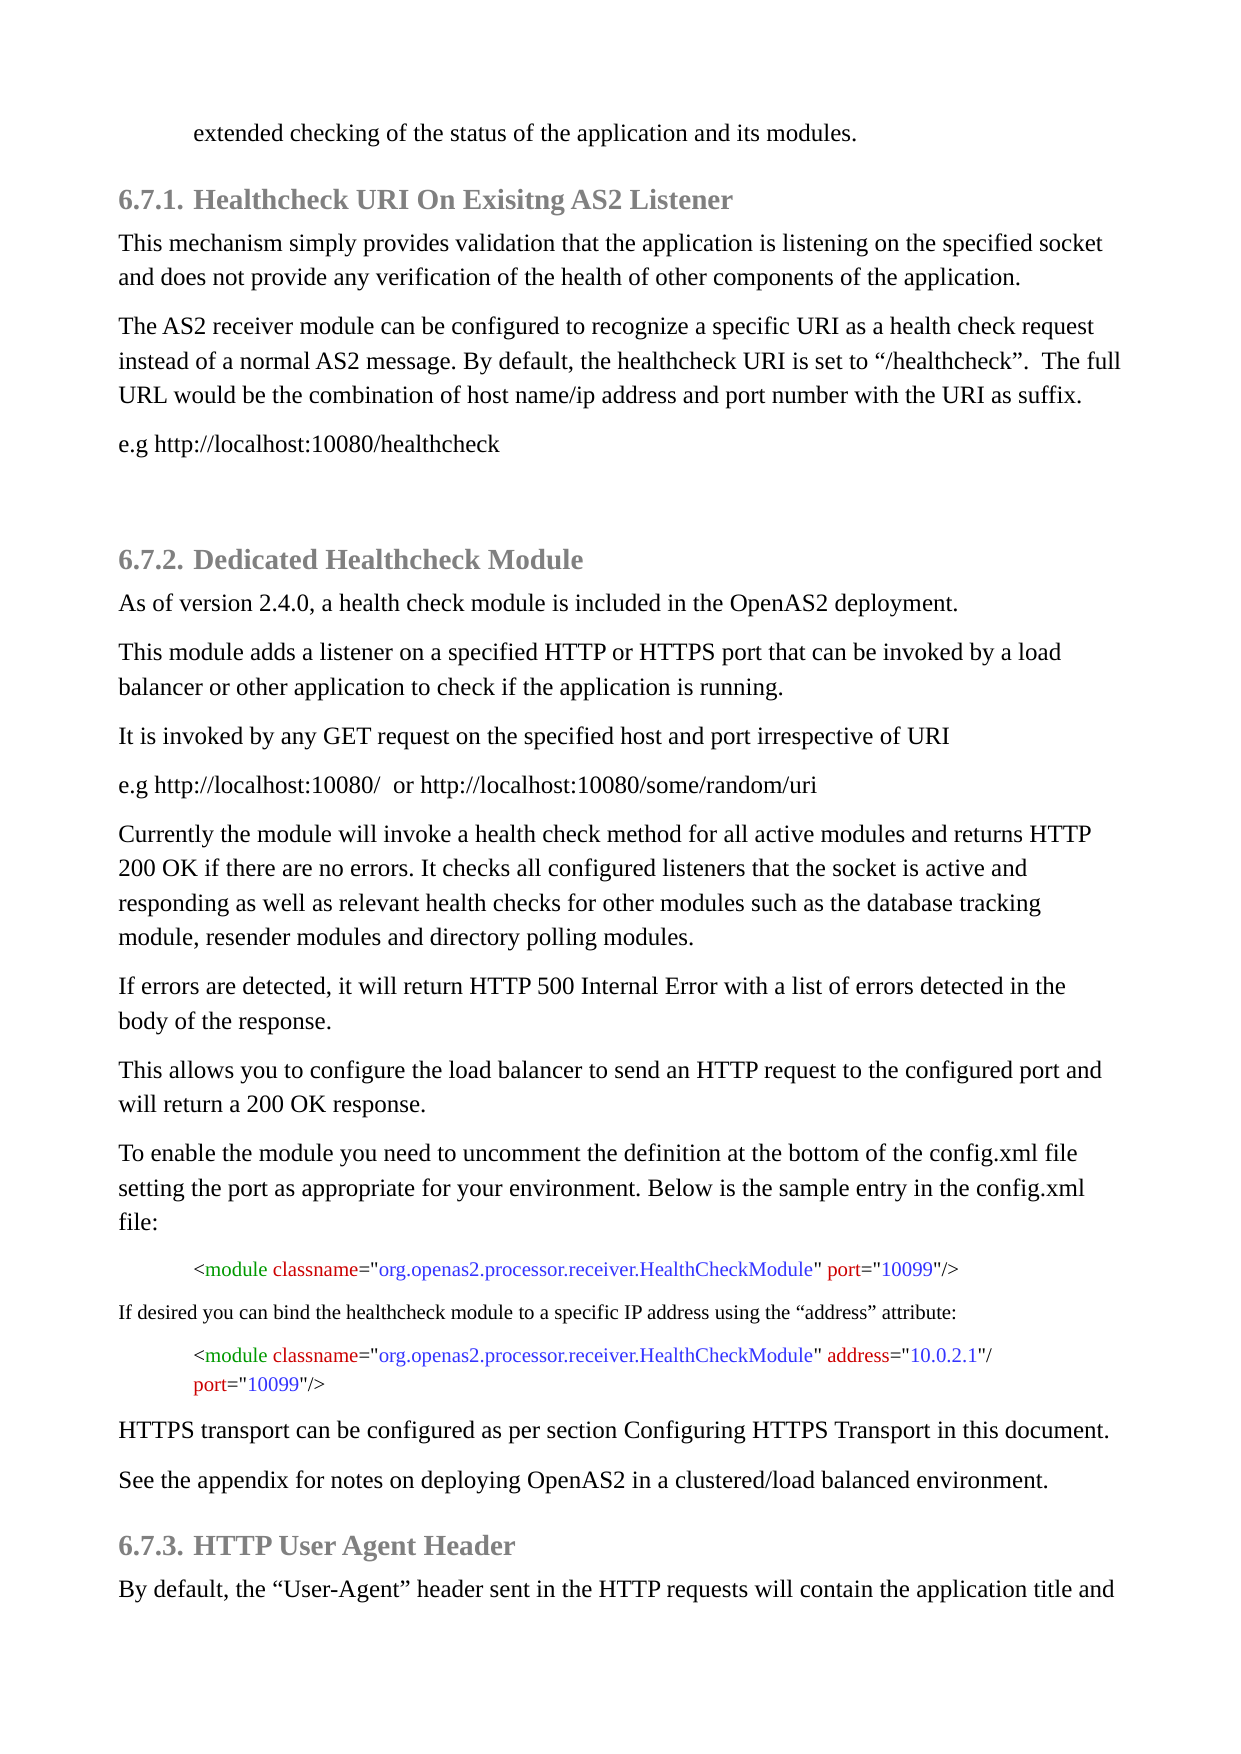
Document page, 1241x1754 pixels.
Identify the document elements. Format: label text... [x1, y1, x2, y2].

text By default, the “User-Agent” header sent in the HTTP requests will contain the application title and [118, 1574, 1122, 1603]
text Currently the module will invoke a health check method for all active modules and returns HTTP 200 OK if there are no errors. It checks all configured listeners that the socket is active and responding as well as relevant health checks for other modules such as the database tracking module, resender modules and directory polling modules. [118, 819, 1122, 951]
list extended checking of the status of the application and its modules. [156, 118, 1122, 147]
text It is invoked by any GET request on the specified host and port irrespective of URI [118, 721, 1122, 749]
subtitle Healthcheck URI On Exisitng AS2 Listener [118, 182, 1122, 215]
text e.g http://localhost:10080/ or http://localhost:10080/some/random/uri [118, 770, 1122, 798]
text This module adds a listener on a specified HTTP or HTTPS port that can be invoked by a load balancer or other application to check if the application is running. [118, 637, 1122, 700]
text See the appendix for notes on deploying OpenAS2 in a clustered/load balanced environment. [118, 1465, 1122, 1493]
text This allows you to configure the load balancer to send an HTTP request to the configured port and will return a 200 OK response. [118, 1055, 1122, 1118]
text To enable the module you need to uncomment the definition at the bottom of the config.xml file setting the port as appropriate for your environment. Below is the sample entry in the config.xml file: [118, 1138, 1122, 1236]
text If errors are detected, it will return HTTP 500 Internal Error with a list of errors detected in the body of the response. [118, 971, 1122, 1034]
subtitle Dedicated Healthcheck Module [118, 542, 1122, 576]
text HTTPS transport can be configured as per section Configuring HTTPS Transport in this document. [118, 1416, 1122, 1444]
text As of version 2.4.0, a health check module is included in the OpenAS2 deployment. [118, 588, 1122, 617]
text <module classname="org.openas2.processor.receiver.HealthCheckModule" address="10.0.2.1"/ port="10099"/> [193, 1343, 1122, 1396]
subtitle HTTP User Agent Header [118, 1528, 1122, 1562]
text This mechanism simply provides validation that the application is listening on the specified socket and does not provide any verification of the health of other components of the application. [118, 228, 1122, 291]
text If desired you can bind the healthcheck module to a specific IP address using the “address” attribute: [118, 1300, 1122, 1324]
text The AS2 receiver module can be configured to recognize a specific URI as a health check request instead of a normal AS2 message. By default, the healthcheck URI is set to “/healthcheck”. The full URL would be the combination of host name/ip address and port number with the URI as suffix. [118, 311, 1122, 409]
text <module classname="org.openas2.processor.receiver.HealthCheckModule" port="10099"/> [193, 1256, 1122, 1281]
text e.g http://localhost:10080/healthcheck [118, 429, 1122, 458]
